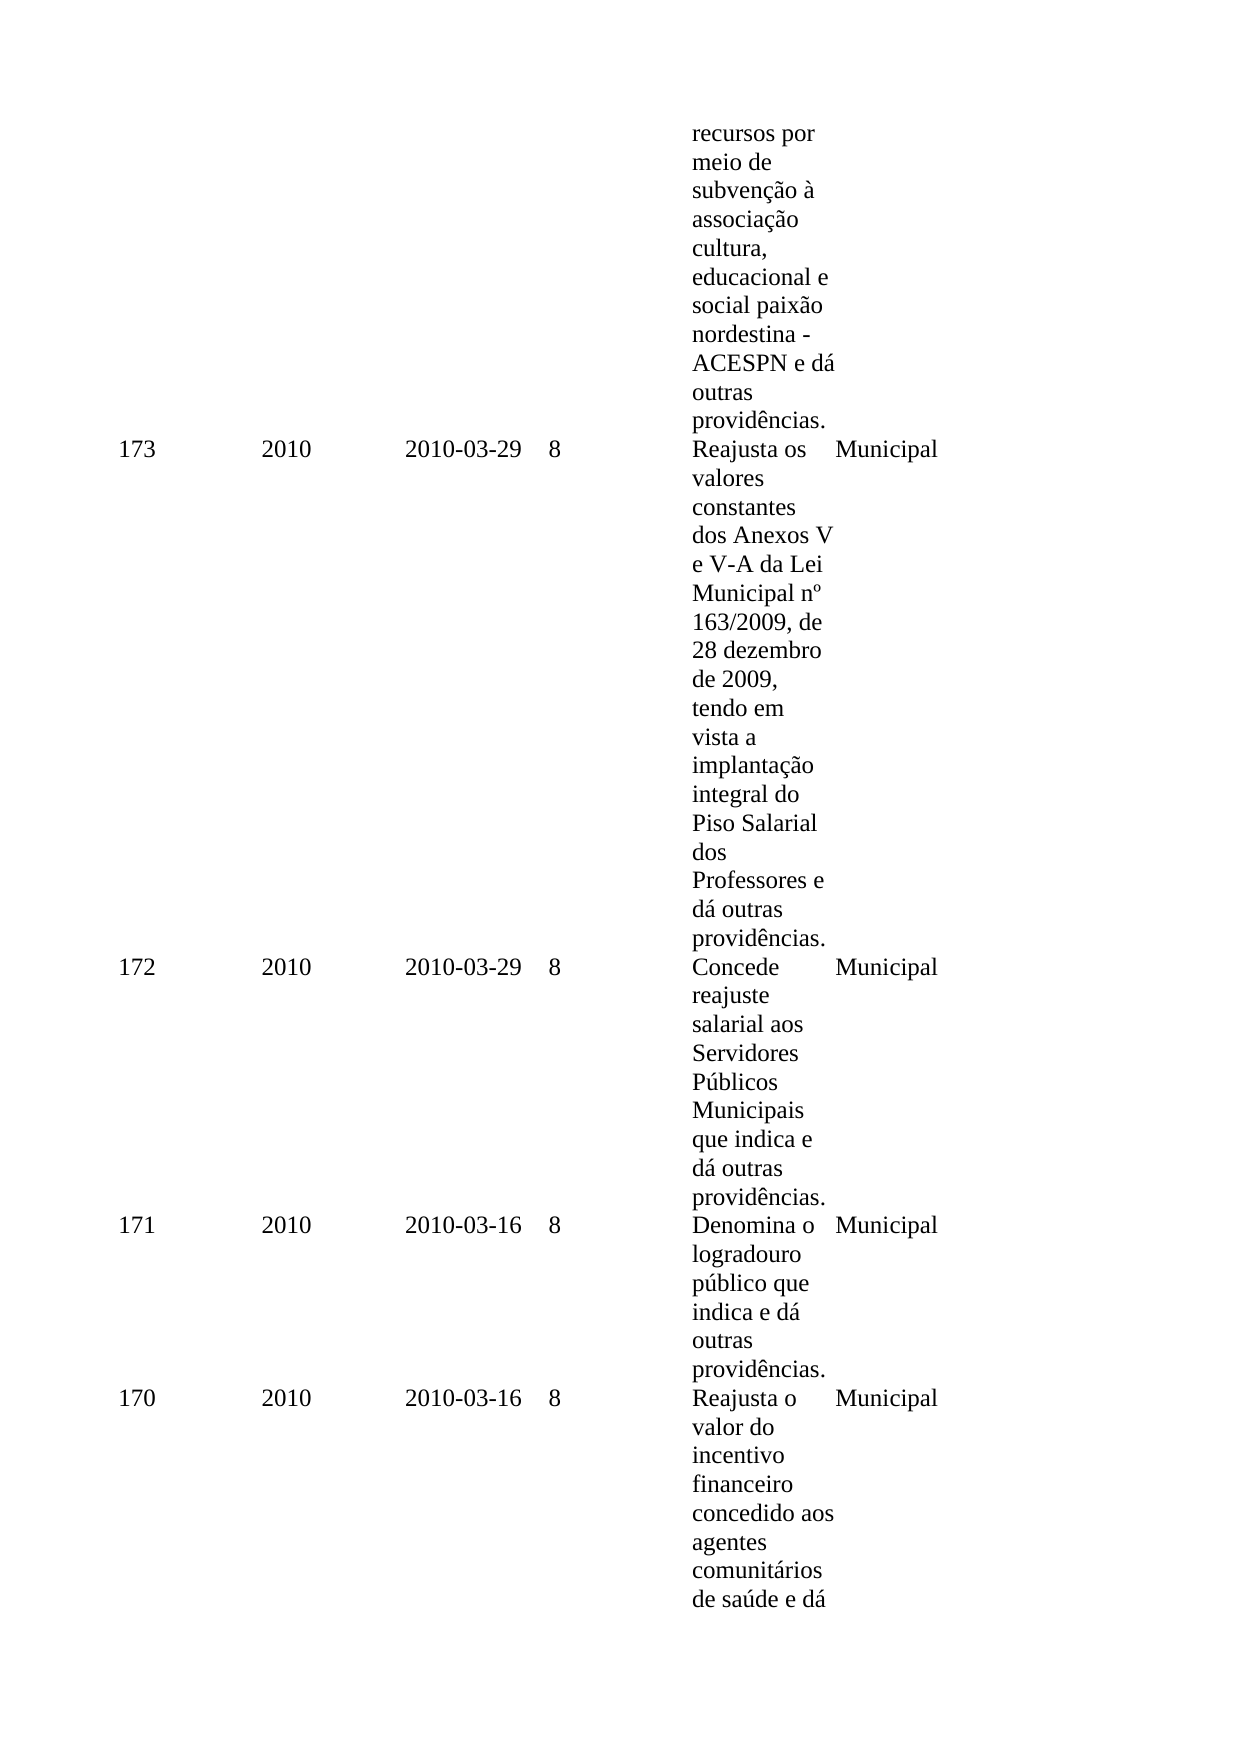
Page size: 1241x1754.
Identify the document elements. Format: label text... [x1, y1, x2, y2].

table_cell Concede reajuste salarial aos Servidores Públicos Municipais que indica e dá outras providências. [692, 952, 835, 1211]
table_cell 2010-03-16 [405, 1211, 548, 1383]
table_cell Reajusta o valor do incentivo financeiro concedido aos agentes comunitários de saúde e dá [692, 1383, 835, 1613]
table_cell [548, 118, 692, 434]
table_cell 170 [118, 1383, 261, 1613]
table_cell [835, 118, 979, 434]
table_cell 2010 [261, 1383, 405, 1613]
table_cell 8 [548, 1383, 692, 1613]
table_cell 2010 [261, 1211, 405, 1383]
table_cell 2010-03-29 [405, 434, 548, 952]
table_cell [261, 118, 405, 434]
table_cell Municipal [835, 434, 979, 952]
table_cell 8 [548, 1211, 692, 1383]
table_cell 2010-03-16 [405, 1383, 548, 1613]
table_cell [118, 118, 261, 434]
table_cell 8 [548, 952, 692, 1211]
table_cell Municipal [835, 1211, 979, 1383]
table_cell [979, 118, 1122, 434]
table_cell [405, 118, 548, 434]
table_cell [979, 1211, 1122, 1383]
table_cell 172 [118, 952, 261, 1211]
table_cell 171 [118, 1211, 261, 1383]
table_cell 2010 [261, 952, 405, 1211]
table_cell 2010 [261, 434, 405, 952]
table_cell 2010-03-29 [405, 952, 548, 1211]
table_cell 173 [118, 434, 261, 952]
table_cell 8 [548, 434, 692, 952]
table_cell Municipal [835, 1383, 979, 1613]
table_cell [979, 1383, 1122, 1613]
table_cell Reajusta os valores constantes dos Anexos V e V-A da Lei Municipal nº 163/2009, de 28 dezembro de 2009, tendo em vista a implantação integral do Piso Salarial dos Professores e dá outras providências. [692, 434, 835, 952]
table_cell Denomina o logradouro público que indica e dá outras providências. [692, 1211, 835, 1383]
table_cell [979, 952, 1122, 1211]
table_cell [979, 434, 1122, 952]
table_cell Municipal [835, 952, 979, 1211]
table_cell recursos por meio de subvenção à associação cultura, educacional e social paixão nordestina - ACESPN e dá outras providências. [692, 118, 835, 434]
